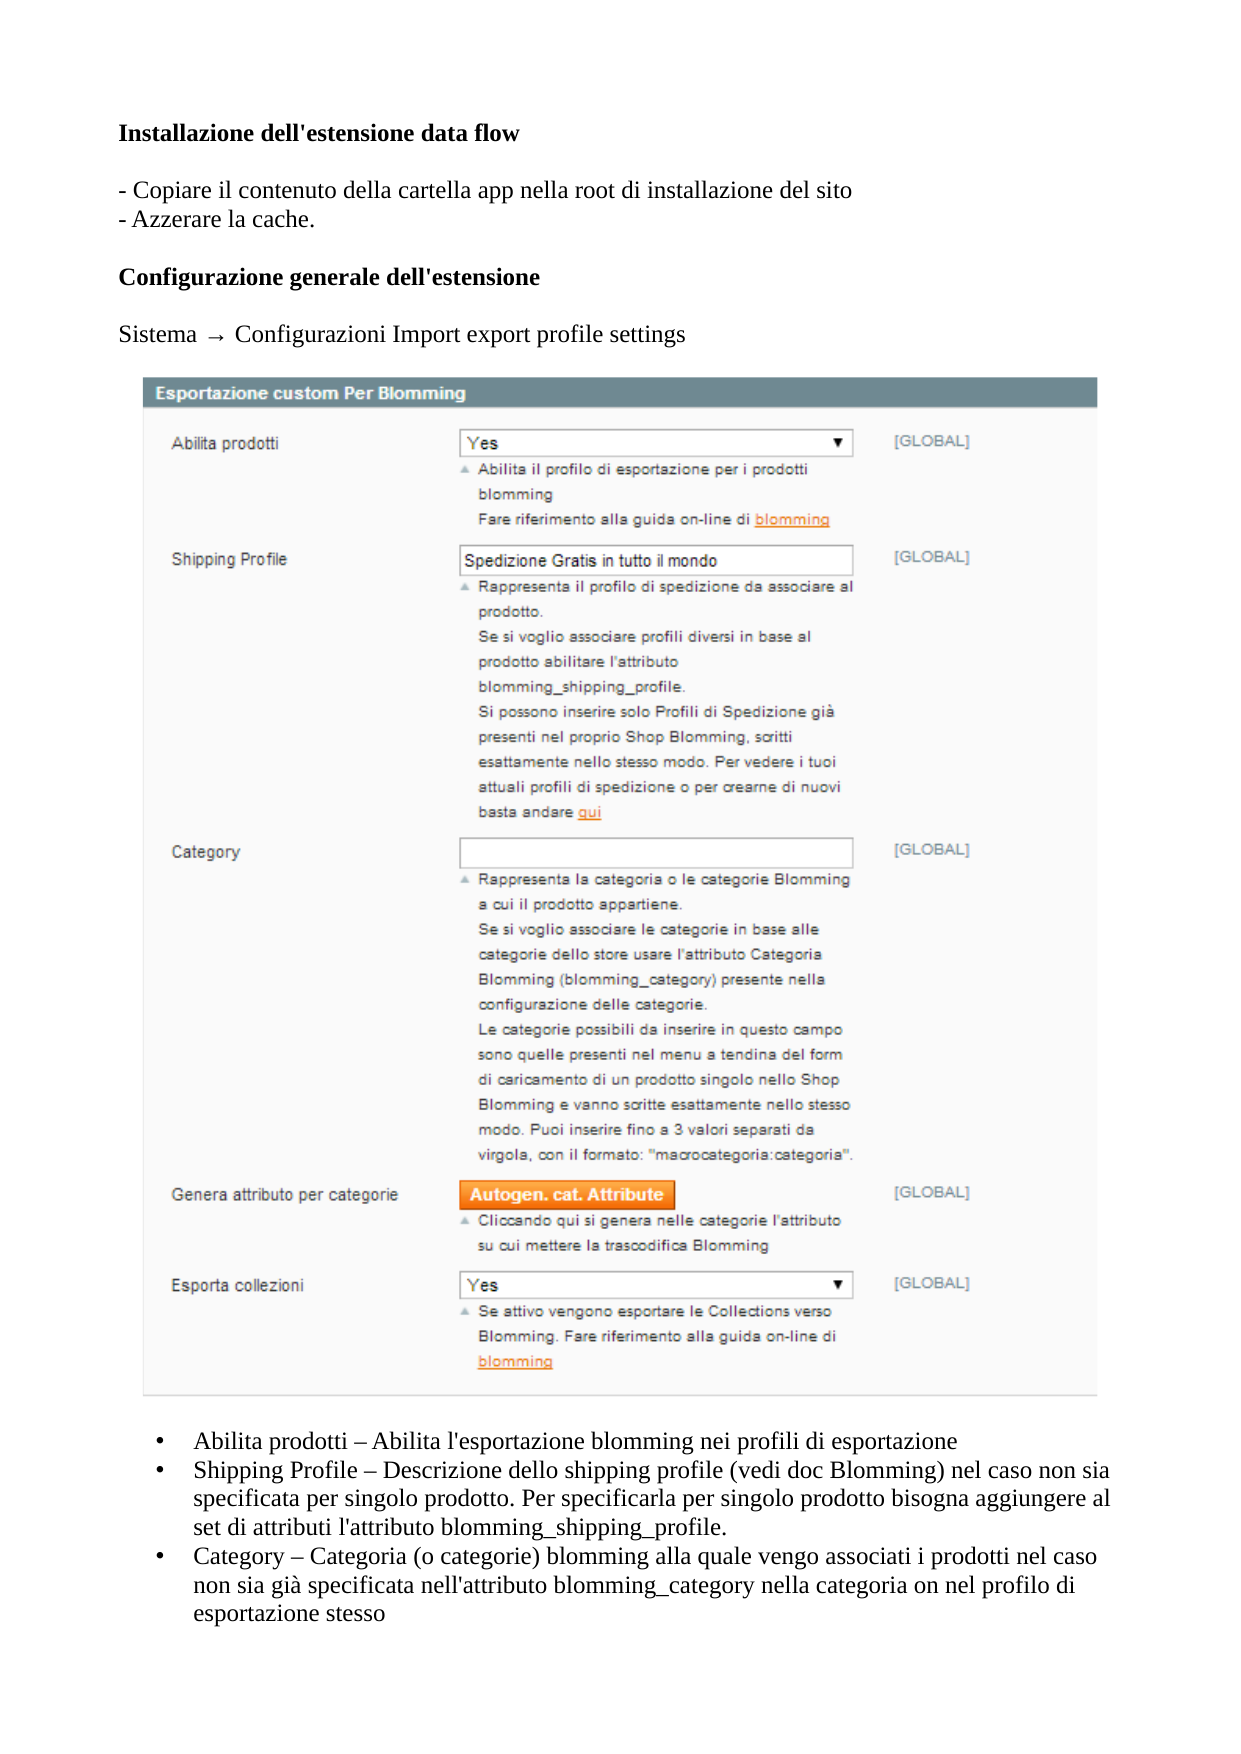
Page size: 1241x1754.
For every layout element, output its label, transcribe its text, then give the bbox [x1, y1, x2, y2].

text Sistema → Configurazioni Import export profile settings [118, 319, 1122, 348]
text Configurazione generale dell'estensione [118, 262, 1122, 291]
text Installazione dell'estensione data flow [118, 118, 1122, 147]
list Abilita prodotti – Abilita l'esportazione blomming nei profili di esportazione [156, 1426, 1122, 1455]
list Shipping Profile – Descrizione dello shipping profile (vedi doc Blomming) nel caso non sia specificata per singolo prodotto. Per specificarla per singolo prodotto bisogna aggiungere al set di attributi l'attributo blomming_shipping_profile. [156, 1455, 1122, 1541]
text - Copiare il contenuto della cartella app nella root di installazione del sito [118, 176, 1122, 204]
picture [142, 376, 1098, 1398]
text - Azzerare la cache. [118, 204, 1122, 233]
list Category – Categoria (o categorie) blomming alla quale vengo associati i prodotti nel caso non sia già specificata nell'attributo blomming_category nella categoria on nel profilo di esportazione stesso [156, 1541, 1122, 1627]
